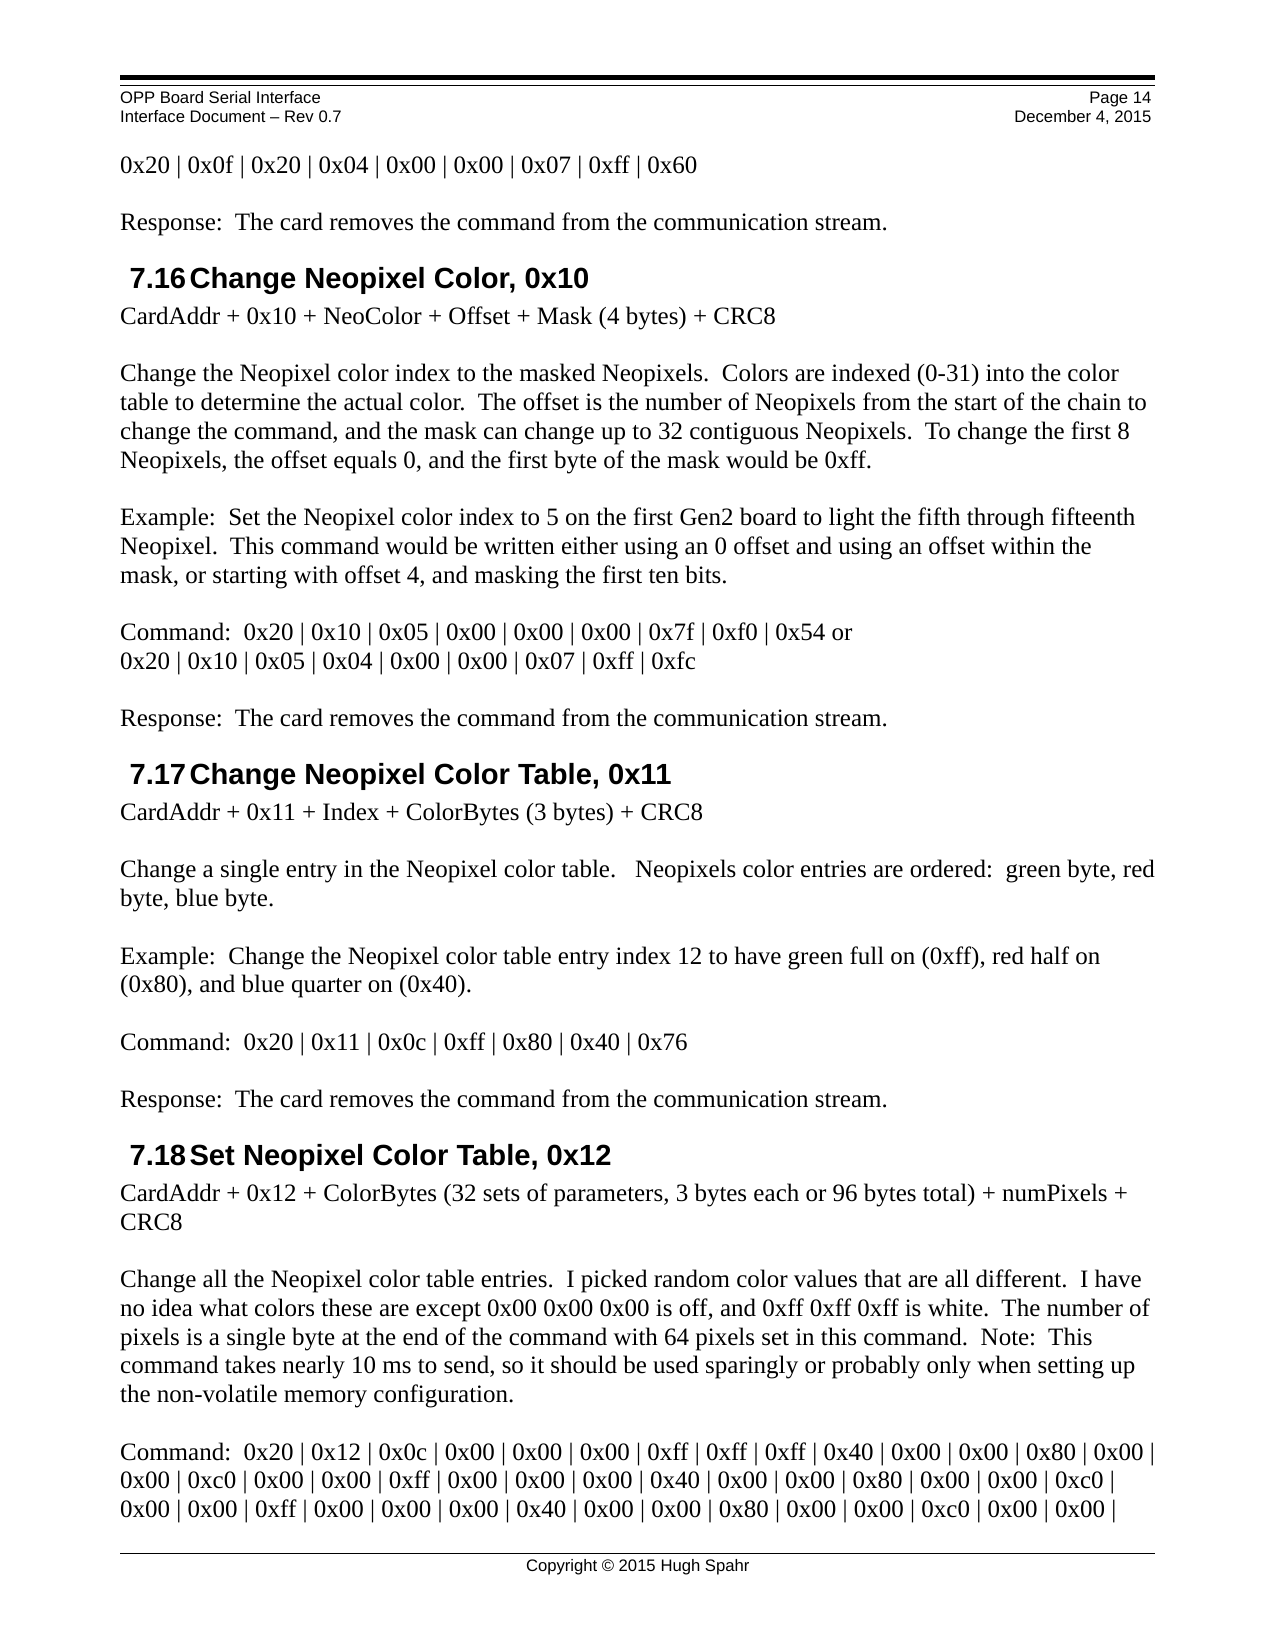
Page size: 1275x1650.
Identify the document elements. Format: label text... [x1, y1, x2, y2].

subtitle Change Neopixel Color, 0x10 [129, 261, 1155, 295]
text Response: The card removes the command from the communication stream. [120, 207, 1155, 236]
text 0x20 | 0x10 | 0x05 | 0x04 | 0x00 | 0x00 | 0x07 | 0xff | 0xfc [120, 646, 1155, 675]
text 0x20 | 0x0f | 0x20 | 0x04 | 0x00 | 0x00 | 0x07 | 0xff | 0x60 [120, 150, 1155, 179]
text Example: Change the Neopixel color table entry index 12 to have green full on (0xff), red half on (0x80), and blue quarter on (0x40). [120, 941, 1155, 998]
text Change all the Neopixel color table entries. I picked random color values that are all different. I have no idea what colors these are except 0x00 0x00 0x00 is off, and 0xff 0xff 0xff is white. The number of pixels is a single byte at the end of the command with 64 pixels set in this command. Note: This command takes nearly 10 ms to send, so it should be used sparingly or probably only when setting up the non-volatile memory configuration. [120, 1264, 1155, 1408]
text CardAddr + 0x12 + ColorBytes (32 sets of parameters, 3 bytes each or 96 bytes total) + numPixels + CRC8 [120, 1178, 1155, 1236]
text Response: The card removes the command from the communication stream. [120, 703, 1155, 732]
subtitle Set Neopixel Color Table, 0x12 [129, 1138, 1155, 1172]
text Command: 0x20 | 0x12 | 0x0c | 0x00 | 0x00 | 0x00 | 0xff | 0xff | 0xff | 0x40 | 0x00 | 0x00 | 0x80 | 0x00 | 0x00 | 0xc0 | 0x00 | 0x00 | 0xff | 0x00 | 0x00 | 0x00 | 0x40 | 0x00 | 0x00 | 0x80 | 0x00 | 0x00 | 0xc0 | 0x00 | 0x00 | 0xff | 0x00 | 0x00 | 0x00 | 0x40 | 0x00 | 0x00 | 0x80 | 0x00 | 0x00 | 0xc0 | 0x00 | 0x00 | [120, 1437, 1155, 1523]
text Command: 0x20 | 0x11 | 0x0c | 0xff | 0x80 | 0x40 | 0x76 [120, 1027, 1155, 1056]
text Command: 0x20 | 0x10 | 0x05 | 0x00 | 0x00 | 0x00 | 0x7f | 0xf0 | 0x54 or [120, 617, 1155, 646]
subtitle Change Neopixel Color Table, 0x11 [129, 757, 1155, 791]
text Example: Set the Neopixel color index to 5 on the first Gen2 board to light the fifth through fifteenth Neopixel. This command would be written either using an 0 offset and using an offset within the mask, or starting with offset 4, and masking the first ten bits. [120, 502, 1155, 588]
text Response: The card removes the command from the communication stream. [120, 1084, 1155, 1113]
text CardAddr + 0x11 + Index + ColorBytes (3 bytes) + CRC8 [120, 797, 1155, 826]
text Change the Neopixel color index to the masked Neopixels. Colors are indexed (0-31) into the color table to determine the actual color. The offset is the number of Neopixels from the start of the chain to change the command, and the mask can change up to 32 contiguous Neopixels. To change the first 8 Neopixels, the offset equals 0, and the first byte of the mask would be 0xff. [120, 358, 1155, 473]
text Change a single entry in the Neopixel color table. Neopixels color entries are ordered: green byte, red byte, blue byte. [120, 854, 1155, 912]
text CardAddr + 0x10 + NeoColor + Offset + Mask (4 bytes) + CRC8 [120, 301, 1155, 330]
